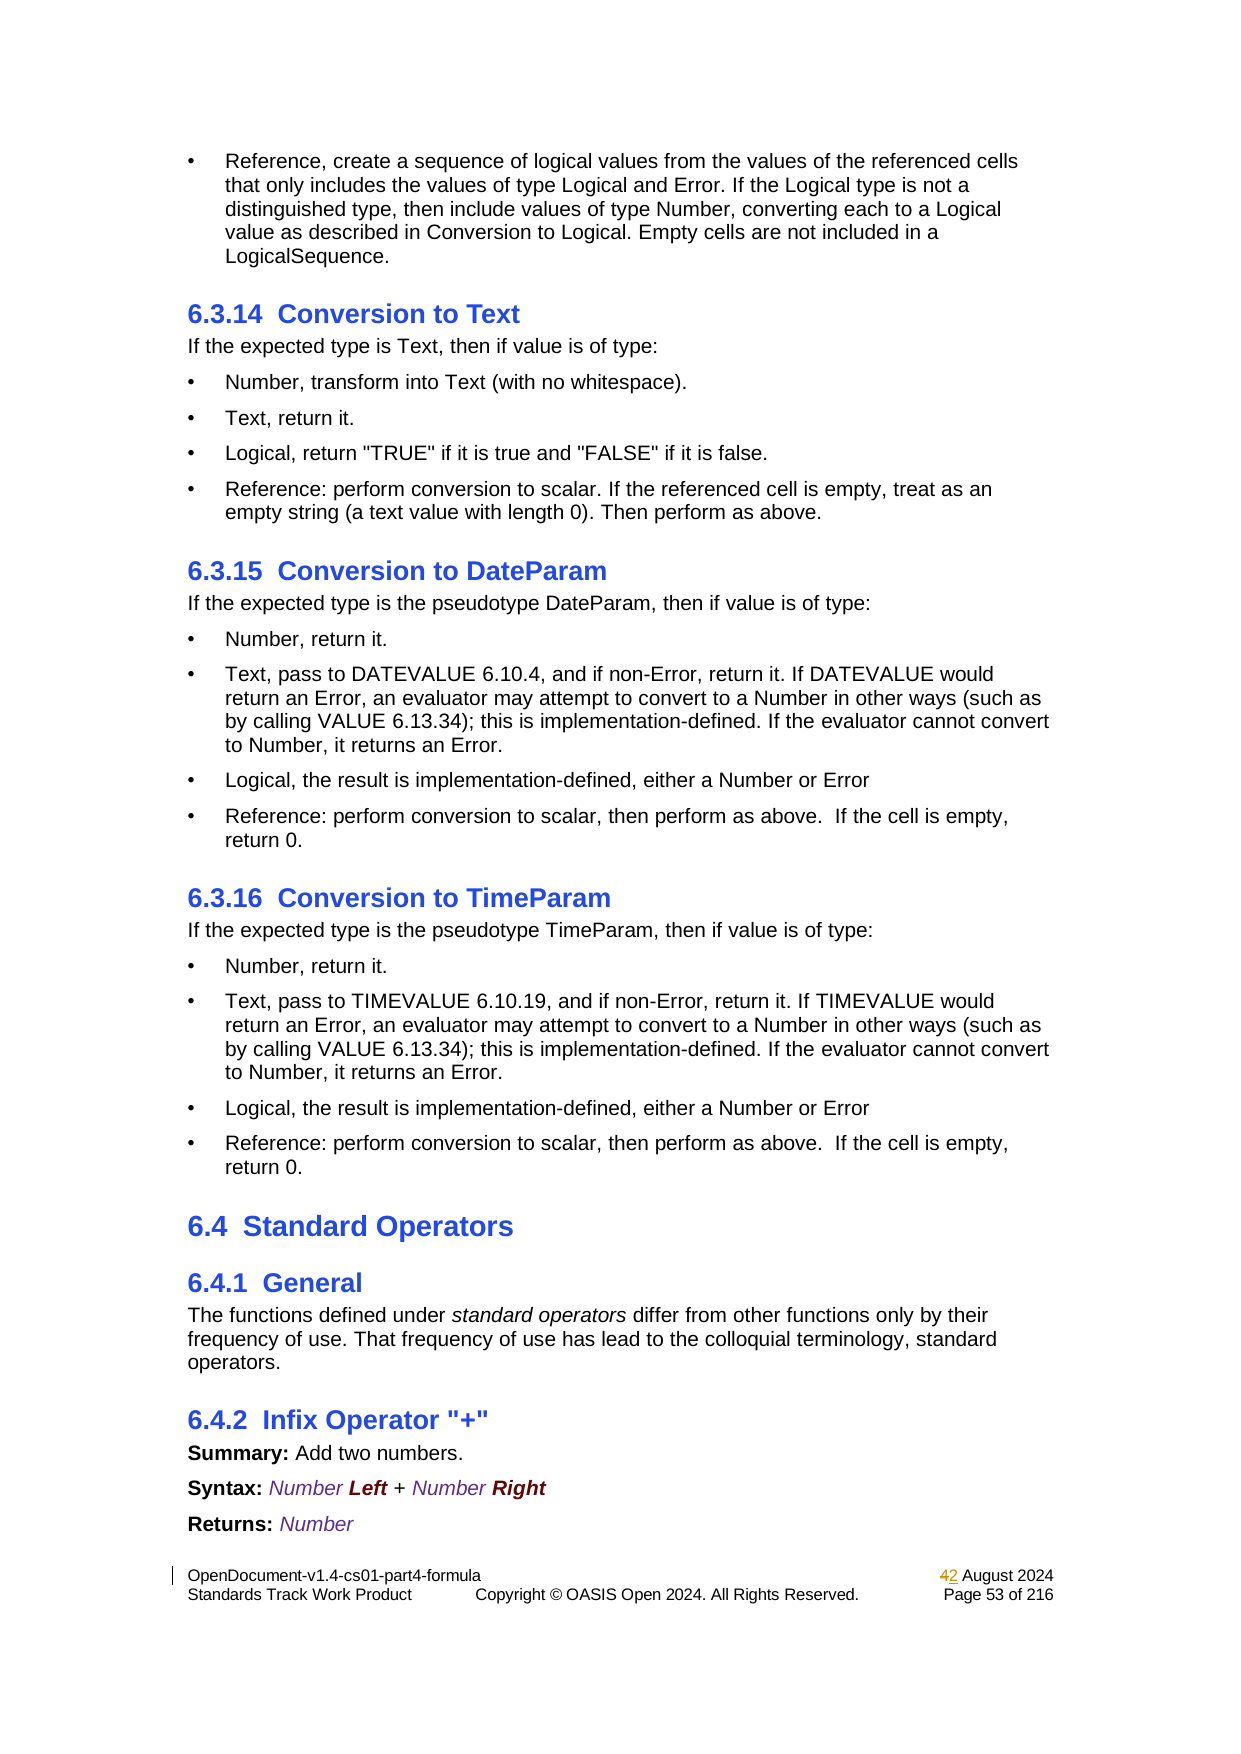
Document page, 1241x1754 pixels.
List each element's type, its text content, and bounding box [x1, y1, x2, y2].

text Summary: Add two numbers. [187, 1441, 1053, 1465]
list Logical, return "TRUE" if it is true and "FALSE" if it is false. [187, 442, 1053, 465]
subtitle Conversion to Text [187, 299, 1053, 329]
list Reference: perform conversion to scalar. If the referenced cell is empty, treat as an empty string (a text value with length 0). Then perform as above. [187, 477, 1053, 524]
list Number, transform into Text (with no whitespace). [187, 370, 1053, 394]
list Number, return it. [187, 627, 1053, 651]
list Logical, the result is implementation-defined, either a Number or Error [187, 1096, 1053, 1120]
subtitle Infix Operator "+" [187, 1405, 1053, 1435]
subtitle General [187, 1267, 1053, 1297]
list Logical, the result is implementation-defined, either a Number or Error [187, 769, 1053, 792]
text Syntax: Number Left + Number Right [187, 1477, 1053, 1500]
list Reference, create a sequence of logical values from the values of the referenced cells that only includes the values of type Logical and Error. If the Logical type is not a distinguished type, then include values of type Number, converting each to a Logical value as described in Conversion to Logical. Empty cells are not included in a LogicalSequence. [187, 150, 1053, 268]
list Text, pass to TIMEVALUE 6.10.19, and if non-Error, return it. If TIMEVALUE would return an Error, an evaluator may attempt to convert to a Number in other ways (such as by calling VALUE 6.13.34); this is implementation-defined. If the evaluator cannot convert to Number, it returns an Error. [187, 990, 1053, 1084]
list Text, return it. [187, 406, 1053, 429]
list Reference: perform conversion to scalar, then perform as above. If the cell is empty, return 0. [187, 804, 1053, 852]
text If the expected type is the pseudotype DateParam, then if value is of type: [187, 591, 1053, 615]
subtitle Conversion to TimeParam [187, 883, 1053, 913]
text If the expected type is the pseudotype TimeParam, then if value is of type: [187, 919, 1053, 942]
text If the expected type is Text, then if value is of type: [187, 335, 1053, 358]
list Text, pass to DATEVALUE 6.10.4, and if non-Error, return it. If DATEVALUE would return an Error, an evaluator may attempt to convert to a Number in other ways (such as by calling VALUE 6.13.34); this is implementation-defined. If the evaluator cannot convert to Number, it returns an Error. [187, 663, 1053, 757]
subtitle Standard Operators [187, 1210, 1053, 1242]
text The functions defined under standard operators differ from other functions only by their frequency of use. That frequency of use has lead to the colloquial terminology, standard operators. [187, 1303, 1053, 1374]
text Returns: Number [187, 1512, 1053, 1536]
list Number, return it. [187, 954, 1053, 978]
subtitle Conversion to DateParam [187, 555, 1053, 585]
list Reference: perform conversion to scalar, then perform as above. If the cell is empty, return 0. [187, 1132, 1053, 1179]
